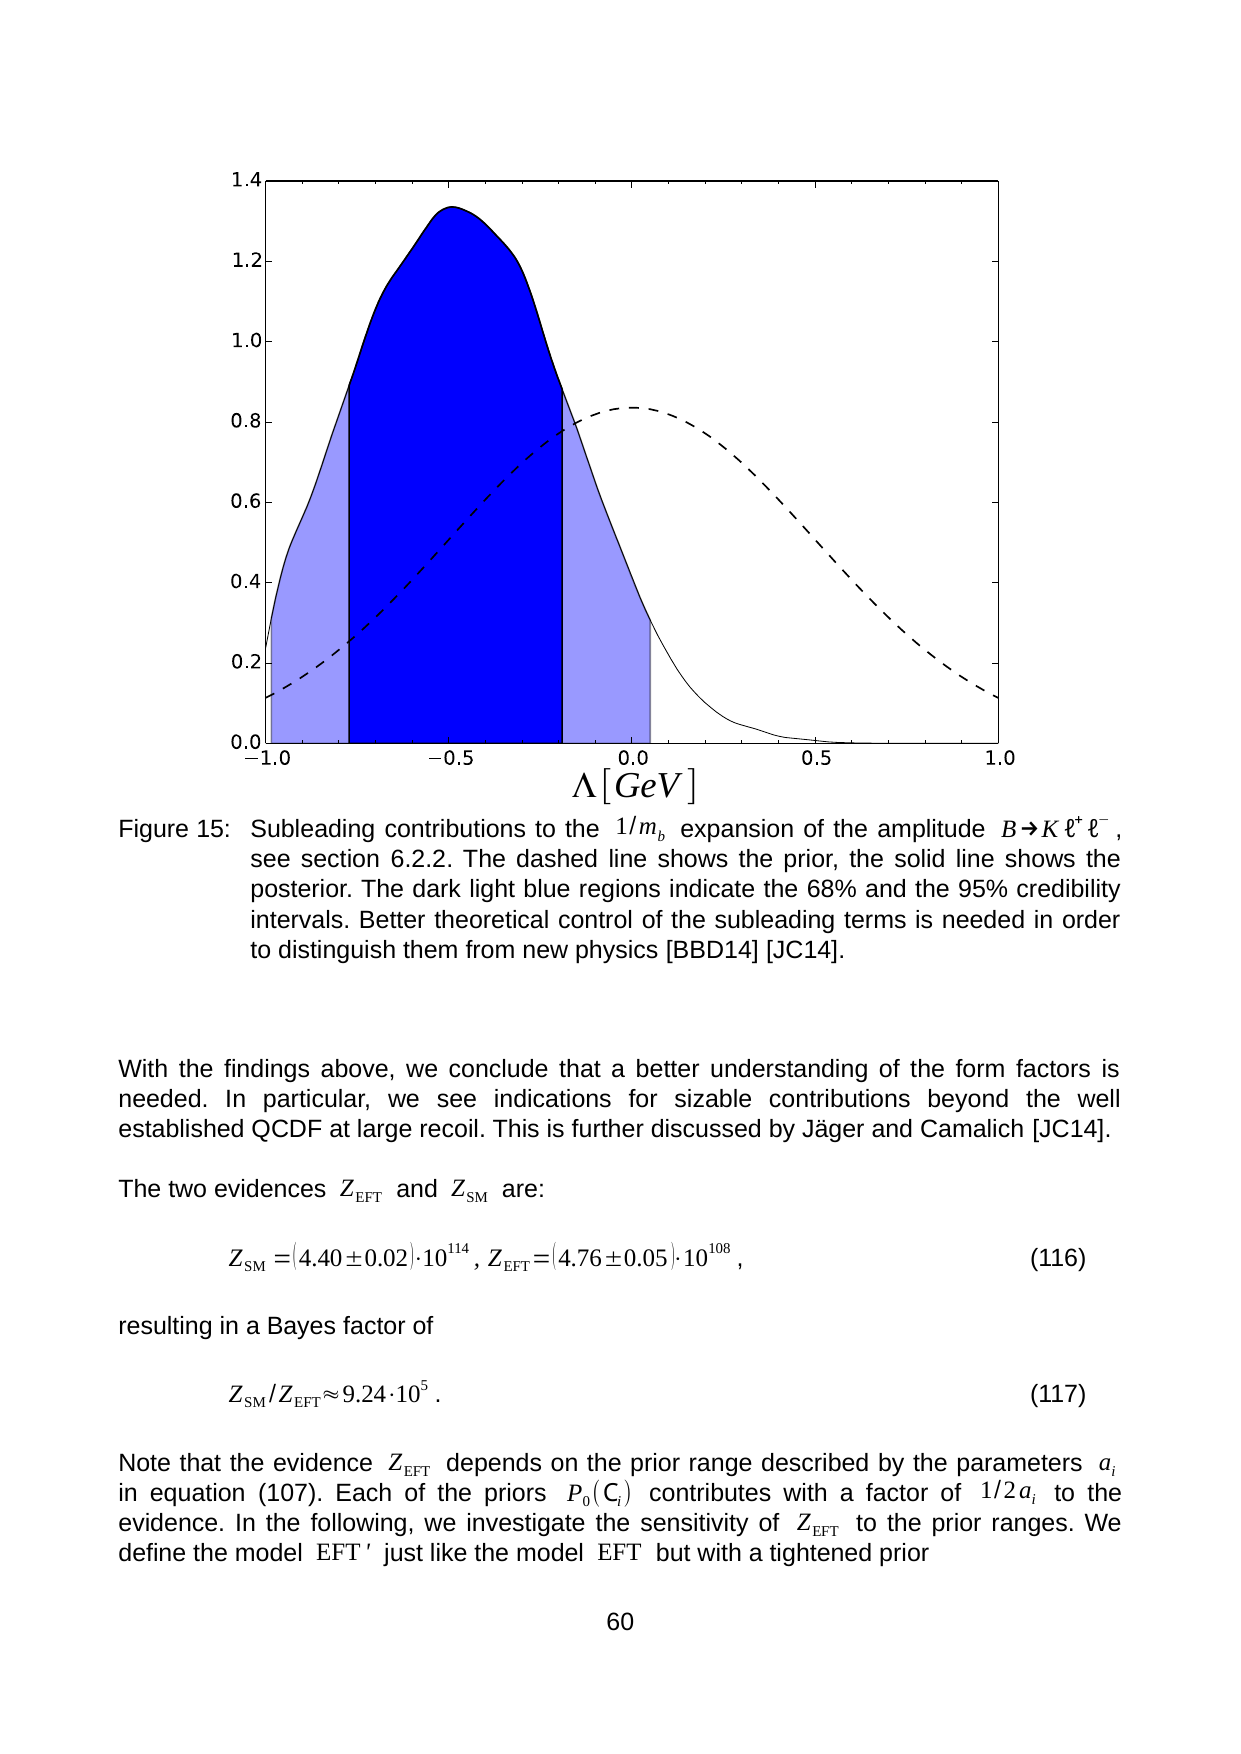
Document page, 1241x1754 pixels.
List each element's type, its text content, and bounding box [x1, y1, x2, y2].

text resulting in a Bayes factor of [118, 1310, 1122, 1340]
text Note that the evidence depends on the prior range described by the parameters in equation (107). Each of the priors contributes with a factor of to the evidence. In the following, we investigate the sensitivity of to the prior ranges. We define the model just like the model but with a tightened prior [118, 1447, 1122, 1567]
table_header , [217, 1234, 1024, 1280]
text With the findings above, we conclude that a better understanding of the form factors is needed. In particular, we see indications for sizable contributions beyond the well established QCDF at large recoil. This is further discussed by Jäger and Camalich [JC14]. [118, 1053, 1122, 1144]
table_header [118, 1370, 217, 1417]
table_header . [217, 1370, 1024, 1417]
table_header (116) [1024, 1234, 1123, 1280]
table_header [118, 1234, 217, 1280]
table_header (117) [1024, 1370, 1123, 1417]
text Figure 15: Subleading contributions to the expansion of the amplitude , see section 6.2.2. The dashed line shows the prior, the solid line shows the posterior. The dark light blue regions indicate the 68% and the 95% credibility intervals. Better theoretical control of the subleading terms is needed in order to distinguish them from new physics [BBD14] [JC14]. [118, 118, 1122, 964]
text The two evidences and are: [118, 1174, 1122, 1204]
